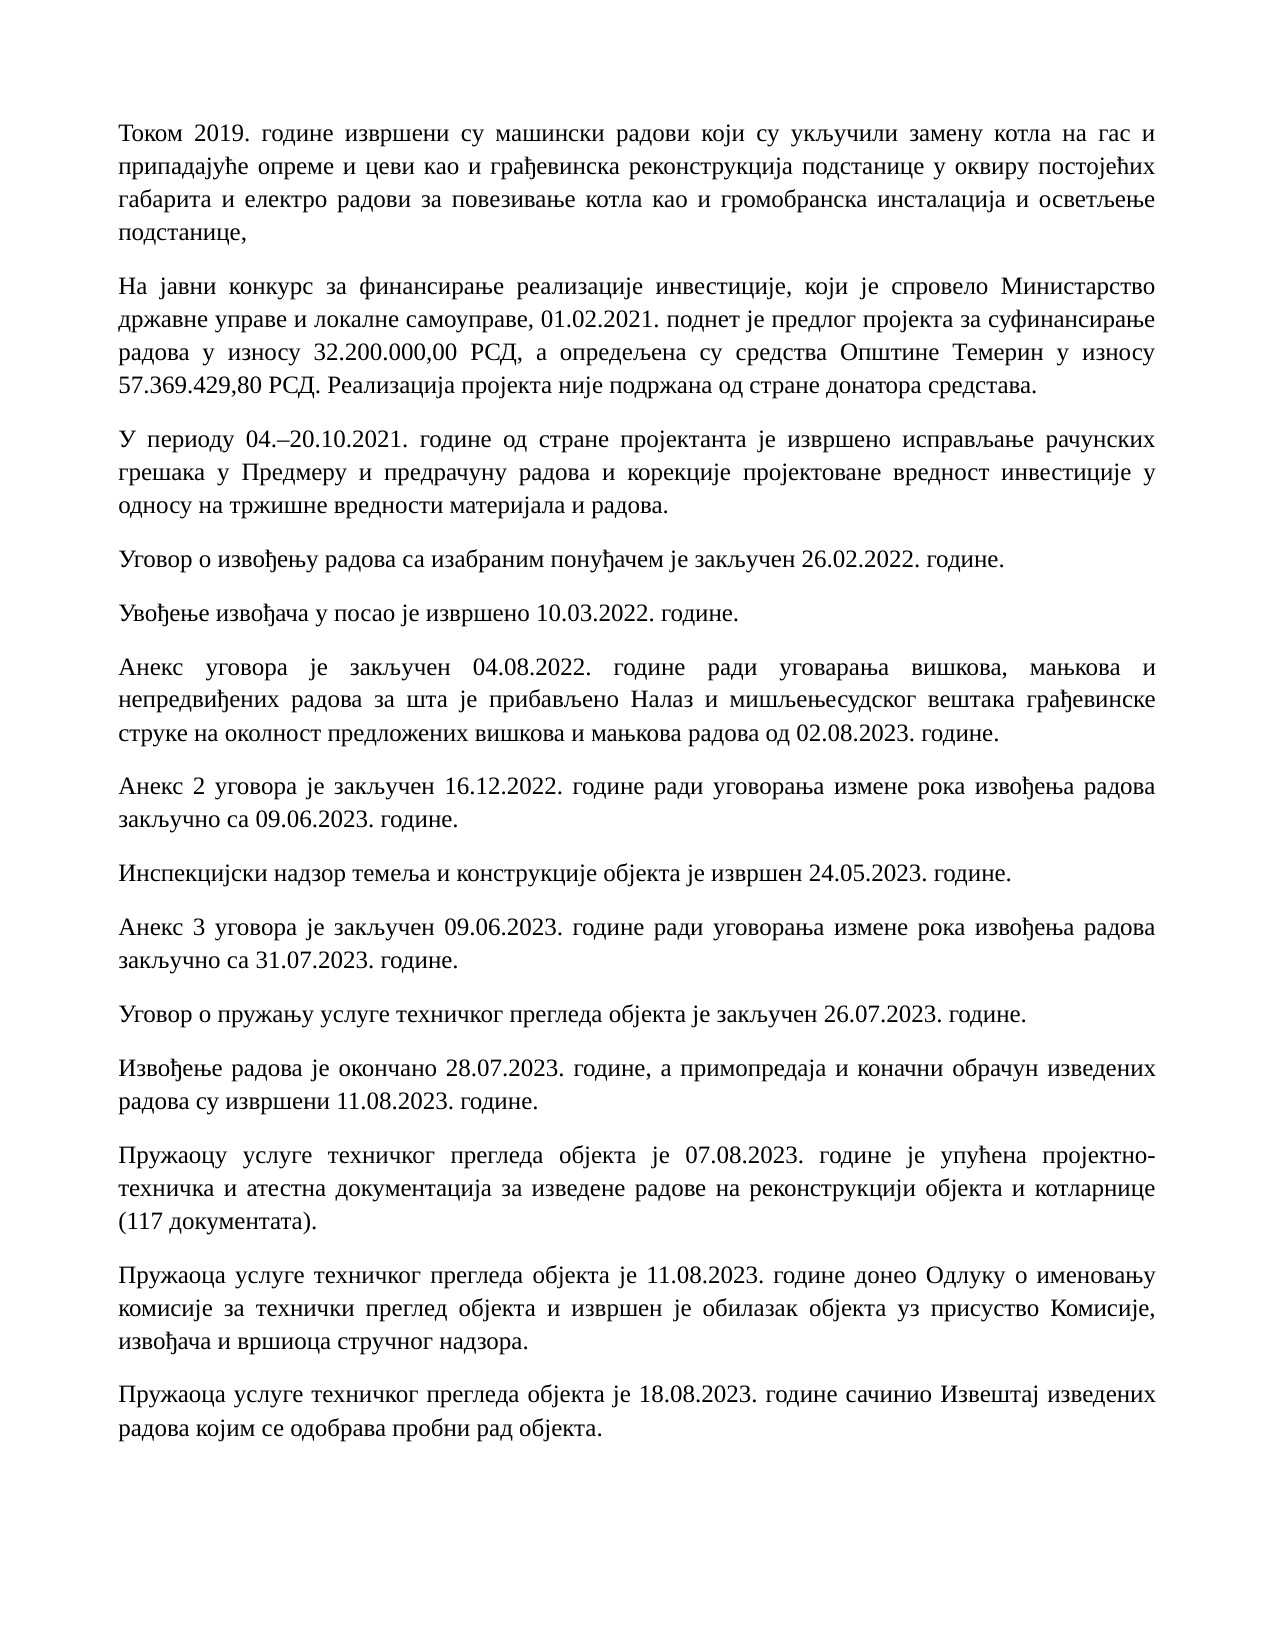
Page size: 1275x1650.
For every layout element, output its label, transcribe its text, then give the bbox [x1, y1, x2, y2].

text Уговор о пружању услуге техничког прегледа објекта је закључен 26.07.2023. године. [118, 999, 1157, 1028]
text Анекс уговора је закључен 04.08.2022. године ради уговарања вишкова, мањкова и непредвиђених радова за шта је прибављено Налаз и мишљењесудског вештака грађевинске струке на околност предложених вишкова и мањкова радова од 02.08.2023. године. [118, 652, 1157, 746]
text Увођење извођача у посао је извршено 10.03.2022. године. [118, 598, 1157, 626]
text Пружаоца услуге техничког прегледа објекта је 18.08.2023. године сачинио Извештај изведених радова којим се одобрава пробни рад објекта. [118, 1379, 1157, 1441]
text Анекс 2 уговора је закључен 16.12.2022. године ради уговорања измене рока извођења радова закључно са 09.06.2023. године. [118, 771, 1157, 833]
text У периоду 04.–20.10.2021. године од стране пројектанта је извршено исправљање рачунских грешака у Предмеру и предрачуну радова и корекције пројектоване вредност инвестиције у односу на тржишне вредности материјала и радова. [118, 424, 1157, 519]
text Анекс 3 уговора је закључен 09.06.2023. године ради уговорања измене рока извођења радова закључно са 31.07.2023. године. [118, 912, 1157, 974]
text Инспекцијски надзор темеља и конструкције објекта је извршен 24.05.2023. године. [118, 858, 1157, 887]
text Пружаоцу услуге техничког прегледа објекта је 07.08.2023. године је упућена пројектно-техничка и атестна документација за изведене радове на реконструкцији објекта и котларнице (117 документата). [118, 1140, 1157, 1234]
text Уговор о извођењу радова са изабраним понуђачем је закључен 26.02.2022. године. [118, 544, 1157, 573]
text Током 2019. године извршени су машински радови који су укључили замену котла на гас и припадајуће опреме и цеви као и грађевинска реконструкција подстанице у оквиру постојећих габарита и електро радови за повезивање котла као и громобранска инсталација и осветљење подстанице, [118, 118, 1157, 246]
text Извођење радова је окончано 28.07.2023. године, а примопредаја и коначни обрачун изведених радова су извршени 11.08.2023. године. [118, 1053, 1157, 1115]
text Пружаоца услуге техничког прегледа објекта је 11.08.2023. године донео Одлуку о именовању комисије за технички преглед објекта и извршен је обилазак објекта уз присуство Комисије, извођача и вршиоца стручног надзора. [118, 1260, 1157, 1354]
text На јавни конкурс за финансирање реализације инвестиције, који је спровело Министарство државне управе и локалне самоуправе, 01.02.2021. поднет је предлог пројекта за суфинансирање радова у износу 32.200.000,00 РСД, а опредељена су средства Општине Темерин у износу 57.369.429,80 РСД. Реализација пројекта није подржана од стране донатора средстава. [118, 271, 1157, 399]
